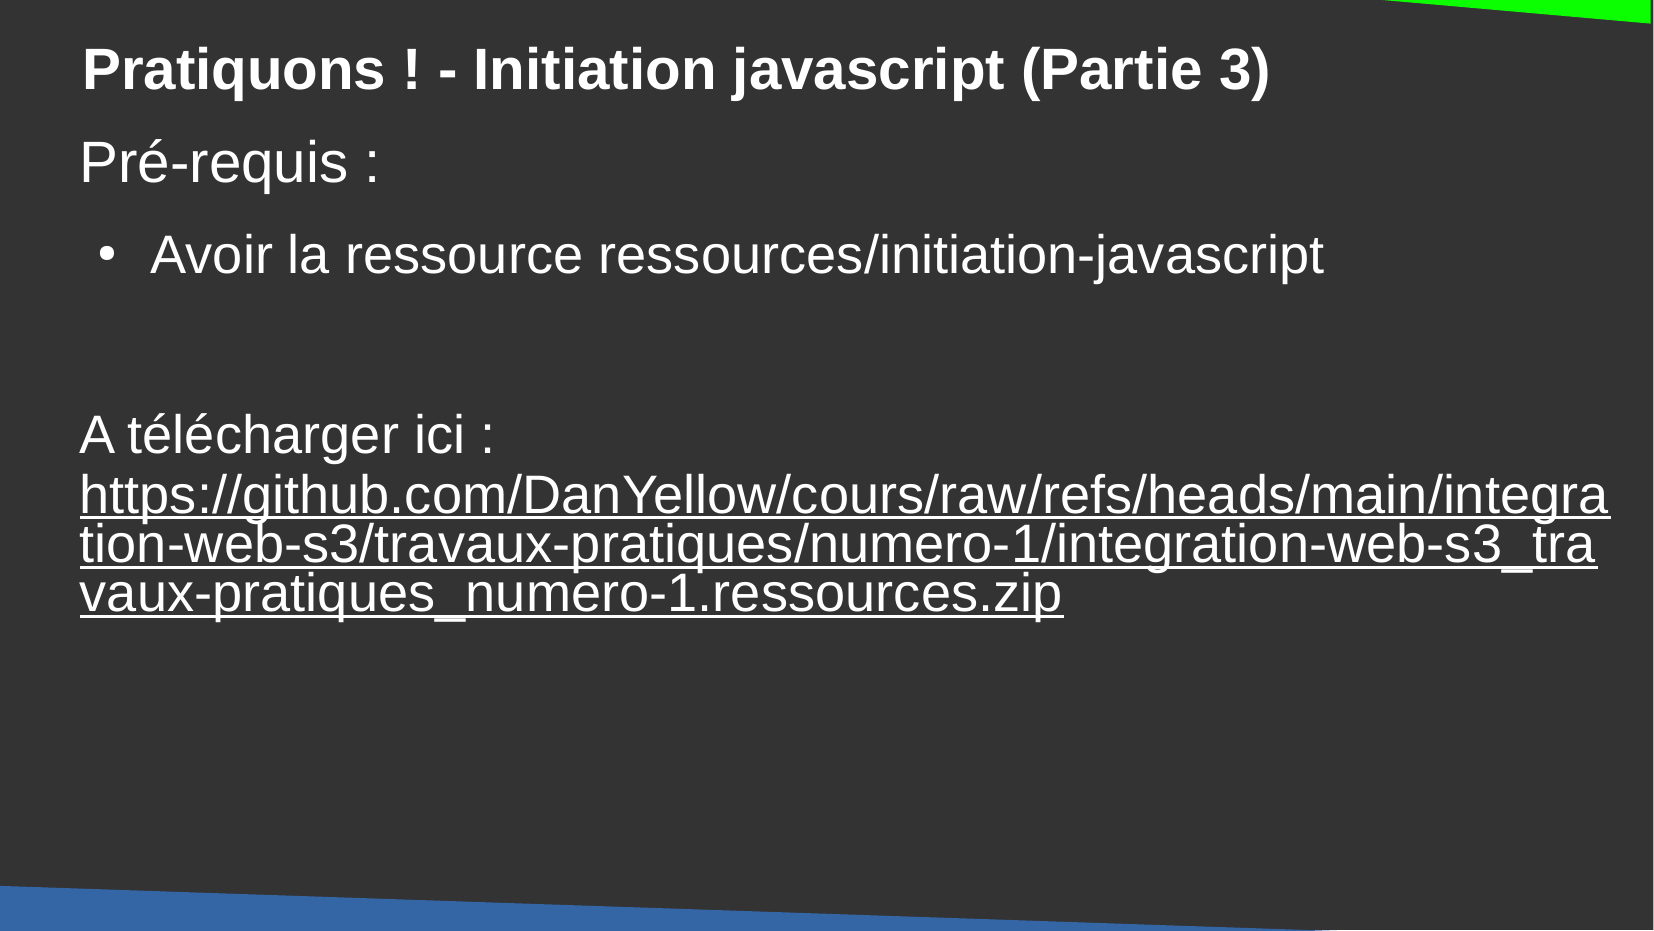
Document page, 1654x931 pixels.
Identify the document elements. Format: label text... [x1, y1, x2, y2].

text_box [0, 885, 1337, 931]
text_box [1382, 0, 1651, 24]
title Pratiquons ! - Initiation javascript (Partie 3) [82, 37, 1571, 114]
list Pré-requis : Avoir la ressource ressources/initiation-javascript A télécharger ici : https://github.com/DanYellow/cours/raw/refs/heads/main/integration-web-s3/travaux-pratiques/numero-1/integration-web-s3_travaux-pratiques_numero-1.ressources.zip [79, 129, 1619, 715]
